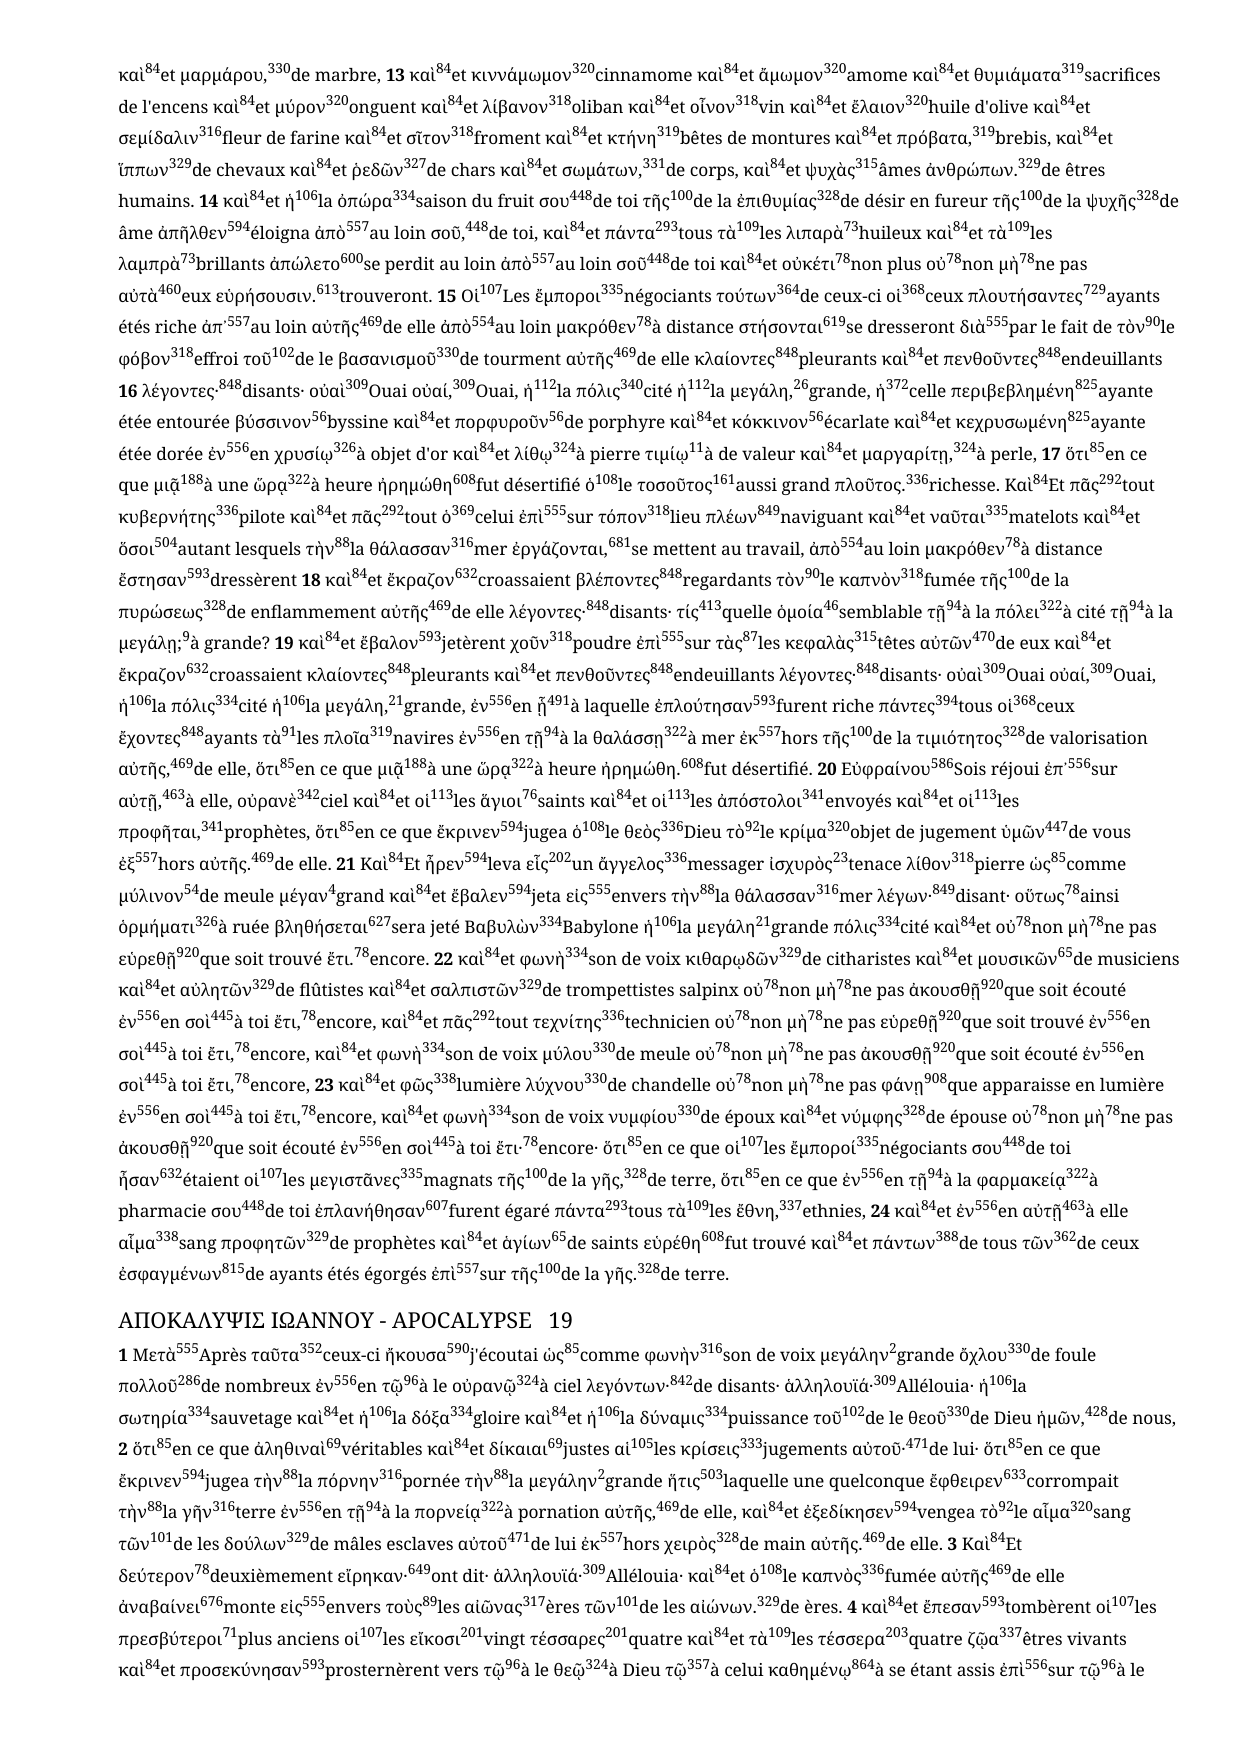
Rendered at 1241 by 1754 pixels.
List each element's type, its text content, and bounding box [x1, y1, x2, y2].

text 1 Μετὰ555Après ταῦτα352ceux-ci εἶδον590je vis ἄλλον120autre ἄγγελον318messager καταβαίνοντα831descendant ἐκ557hors τοῦ102de le οὐρανοῦ330de ciel ἔχοντα831ayant ἐξουσίαν316autorité μεγάλην,2grande, καὶ84et ἡ106la γῆ334terre ἐφωτίσθη608fut illuminé ἐκ557hors τῆς100de la δόξης328de gloire αὐτοῦ.471de lui. 2 καὶ84et ἔκραξεν594croassa ἐν556en ἰσχυρᾷ9à tenace φωνῇ322à son de voix λέγων·849disant· ἔπεσεν594tomba ἔπεσεν594tomba Βαβυλὼν334Babylone ἡ106la μεγάλη,21grande, καὶ84et ἐγένετο600se devint κατοικητήριον338lieu d'habitat établi δαιμονίων331de démons καὶ84et φυλακὴ334gardiennage παντὸς288de tout πνεύματος332de souffle ἀκαθάρτου19de impur καὶ84et φυλακὴ334gardiennage παντὸς288de tout ὀρνέου332de oiseau ἀκαθάρτου19de impur καὶ84et μεμισημένου,818de ayant été haï, 3 ὅτι85en ce que ἐκ557hors τοῦ102de le οἴνου330de vin τοῦ102de le θυμοῦ330de fureur τῆς100de la πορνείας328de pornation αὐτῆς469de elle πέπωκαν649ont bu πάντα293tous τὰ109les ἔθνη337ethnies καὶ84et οἱ107les βασιλεῖς335rois τῆς100de la γῆς328de terre μετ᾽557avec αὐτῆς469de elle ἐπόρνευσαν593pornèrent καὶ84et οἱ107les ἔμποροι335négociants τῆς100de la γῆς328de terre ἐκ557hors τῆς100de la δυνάμεως328de puissance τοῦ104de le στρήνους332de volupté αὐτῆς469de elle ἐπλούτησαν.593furent riche. 4 Καὶ84Et ἤκουσα590j'écoutai ἄλλην118autre φωνὴν316son de voix ἐκ557hors τοῦ102de le οὐρανοῦ330de ciel λέγουσαν·829disante· ἐξέλθατε561sortez ὁ114le λαός342peuple μου429de moi ἐξ557hors αὐτῆς469de elle ἵνα85afin que μὴ78ne pas συνκοινωνήσητε905que vous communiiez avec ταῖς93à les ἁμαρτίαις321à péchés αὐτῆς,469de elle, καὶ84et ἐκ557hors τῶν99de les πληγῶν327de coups αὐτῆς469de elle ἵνα85afin que μὴ78ne pas λάβητε,905que vous preniez, 5 ὅτι85en ce que ἐκολλήθησαν607furent collé αὐτῆς469de elle αἱ105les ἁμαρτίαι333péchés ἄχρι560jusqu'à l'extrémité τοῦ102de le οὐρανοῦ330de ciel καὶ84et ἐμνημόνευσεν594souvint ὁ108le θεὸς336Dieu τὰ91les ἀδικήματα319délits αὐτῆς.469de elle. 6 ἀπόδοτε561redonnez αὐτῇ463à elle ὡς85comme καὶ78aussi αὐτὴ474elle ἀπέδωκεν594redonna καὶ84et διπλώσατε561doublez τὰ91les διπλᾶ55doubles κατὰ555selon τὰ91les ἔργα319travaux αὐτῆς,469de elle, ἐν556en τῷ98à le ποτηρίῳ326à récipient à boire ᾧ495à lequel ἐκέρασεν594mélangea κεράσατε561mélangez αὐτῇ463à elle διπλοῦν,56double, 7 ὅσα488autant lesquels ἐδόξασεν594glorifia αὐτὴν533elle-même καὶ84et ἐστρηνίασεν,594jouit de volupté, τοσοῦτον351aussi grand δότε561donnez αὐτῇ463à elle βασανισμὸν318tourment καὶ84et πένθος.320deuil. ὅτι85en ce que ἐν556en τῇ94à la καρδίᾳ322à coeur αὐτῆς469de elle λέγει676dit ὅτι85en ce que κάθημαι678je me suis assis βασίλισσα334reine καὶ84et χήρα334veuve οὐκ78non εἰμὶ672je suis καὶ84et πένθος320deuil οὐ78non μὴ78ne pas ἴδω.904que je voie. 8 διὰ555par le fait de τοῦτο353celui-ci ἐν556en μιᾷ188à une ἡμέρᾳ322à journée ἥξουσιν613surgiront αἱ105les πληγαὶ333coups αὐτῆς,469de elle, θάνατος336trépas καὶ84et πένθος338deuil καὶ84et λιμός,336famine, καὶ84et ἐν556en πυρὶ326à feu κατακαυθήσεται,627sera brûlé complètement, ὅτι85en ce que ἰσχυρὸς48tenace κύριος336Maître ὁ108le θεὸς336Dieu ὁ369celui κρίνας730ayant jugé αὐτήν.457elle. 9 Καὶ84Et κλαύσονται619se pleureront καὶ84et κόψονται619se couperont ἐπ᾽555sur αὐτὴν457elle οἱ107les βασιλεῖς335rois τῆς100de la γῆς328de terre οἱ368ceux μετ᾽557avec αὐτῆς469de elle πορνεύσαντες729ayants pornés καὶ84et στρηνιάσαντες,729ayants jouis de volupté, ὅταν85lorsque le cas échéant βλέπωσιν929que regardent τὸν90le καπνὸν318fumée τῆς100de la πυρώσεως328de enflammement αὐτῆς,469de elle, 10 ἀπὸ554au loin μακρόθεν78à distance ἑστηκότες791ayants dressés διὰ555par le fait de τὸν90le φόβον318effroi τοῦ102de le βασανισμοῦ330de tourment αὐτῆς469de elle λέγοντες·848disants· οὐαὶ309Ouai οὐαί,309Ouai, ἡ112la πόλις340cité ἡ112la μεγάλη,26grande, Βαβυλὼν340Babylone ἡ112la πόλις340cité ἡ112la ἰσχυρά,26tenace, ὅτι85en ce que μιᾷ188à une ὥρᾳ322à heure ἦλθεν594vint ἡ106la κρίσις334jugement σου.448de toi. 11 Καὶ84Et οἱ107les ἔμποροι335négociants τῆς100de la γῆς328de terre κλαίουσιν675pleurent καὶ84et πενθοῦσιν675endeuillent ἐπ᾽555sur αὐτήν,457elle, ὅτι85en ce que τὸν90le γόμον318chargement αὐτῶν470de eux οὐδεὶς395aucun ἀγοράζει676achète à l'agora οὐκέτι78non plus 12 γόμον318chargement χρυσοῦ330de or καὶ84et ἀργύρου330de argent καὶ84et λίθου330de pierre τιμίου17de de valeur καὶ84et μαργαριτῶν329de perles καὶ84et βυσσίνου68de byssine καὶ84et πορφύρας328de porphyre καὶ84et σιρικοῦ68de sérique καὶ84et κοκκίνου,68de écarlate, καὶ84et πᾶν276tout ξύλον320bois θύϊνον6de thuya καὶ84et πᾶν276tout σκεῦος320ustensile ἐλεφάντινον6ivoire καὶ84et πᾶν276tout σκεῦος320ustensile ἐκ557hors ξύλου332de bois τιμιωτάτου19de très précieux καὶ84et χαλκοῦ330de cuivre καὶ84et σιδήρου330de fer καὶ84et μαρμάρου,330de marbre, 13 καὶ84et κιννάμωμον320cinnamome καὶ84et ἄμωμον320amome καὶ84et θυμιάματα319sacrifices de l'encens καὶ84et μύρον320onguent καὶ84et λίβανον318oliban καὶ84et οἶνον318vin καὶ84et ἔλαιον320huile d'olive καὶ84et σεμίδαλιν316fleur de farine καὶ84et σῖτον318froment καὶ84et κτήνη319bêtes de montures καὶ84et πρόβατα,319brebis, καὶ84et ἵππων329de chevaux καὶ84et ῥεδῶν327de chars καὶ84et σωμάτων,331de corps, καὶ84et ψυχὰς315âmes ἀνθρώπων.329de êtres humains. 14 καὶ84et ἡ106la ὀπώρα334saison du fruit σου448de toi τῆς100de la ἐπιθυμίας328de désir en fureur τῆς100de la ψυχῆς328de âme ἀπῆλθεν594éloigna ἀπὸ557au loin σοῦ,448de toi, καὶ84et πάντα293tous τὰ109les λιπαρὰ73huileux καὶ84et τὰ109les λαμπρὰ73brillants ἀπώλετο600se perdit au loin ἀπὸ557au loin σοῦ448de toi καὶ84et οὐκέτι78non plus οὐ78non μὴ78ne pas αὐτὰ460eux εὑρήσουσιν.613trouveront. 15 Οἱ107Les ἔμποροι335négociants τούτων364de ceux-ci οἱ368ceux πλουτήσαντες729ayants étés riche ἀπ᾽557au loin αὐτῆς469de elle ἀπὸ554au loin μακρόθεν78à distance στήσονται619se dresseront διὰ555par le fait de τὸν90le φόβον318effroi τοῦ102de le βασανισμοῦ330de tourment αὐτῆς469de elle κλαίοντες848pleurants καὶ84et πενθοῦντες848endeuillants 16 λέγοντες·848disants· οὐαὶ309Ouai οὐαί,309Ouai, ἡ112la πόλις340cité ἡ112la μεγάλη,26grande, ἡ372celle περιβεβλημένη825ayante étée entourée βύσσινον56byssine καὶ84et πορφυροῦν56de porphyre καὶ84et κόκκινον56écarlate καὶ84et κεχρυσωμένη825ayante étée dorée ἐν556en χρυσίῳ326à objet d'or καὶ84et λίθῳ324à pierre τιμίῳ11à de valeur καὶ84et μαργαρίτῃ,324à perle, 17 ὅτι85en ce que μιᾷ188à une ὥρᾳ322à heure ἠρημώθη608fut désertifié ὁ108le τοσοῦτος161aussi grand πλοῦτος.336richesse. Καὶ84Et πᾶς292tout κυβερνήτης336pilote καὶ84et πᾶς292tout ὁ369celui ἐπὶ555sur τόπον318lieu πλέων849naviguant καὶ84et ναῦται335matelots καὶ84et ὅσοι504autant lesquels τὴν88la θάλασσαν316mer ἐργάζονται,681se mettent au travail, ἀπὸ554au loin μακρόθεν78à distance ἔστησαν593dressèrent 18 καὶ84et ἔκραζον632croassaient βλέποντες848regardants τὸν90le καπνὸν318fumée τῆς100de la πυρώσεως328de enflammement αὐτῆς469de elle λέγοντες·848disants· τίς413quelle ὁμοία46semblable τῇ94à la πόλει322à cité τῇ94à la μεγάλῃ;9à grande? 19 καὶ84et ἔβαλον593jetèrent χοῦν318poudre ἐπὶ555sur τὰς87les κεφαλὰς315têtes αὐτῶν470de eux καὶ84et ἔκραζον632croassaient κλαίοντες848pleurants καὶ84et πενθοῦντες848endeuillants λέγοντες·848disants· οὐαὶ309Ouai οὐαί,309Ouai, ἡ106la πόλις334cité ἡ106la μεγάλη,21grande, ἐν556en ᾗ491à laquelle ἐπλούτησαν593furent riche πάντες394tous οἱ368ceux ἔχοντες848ayants τὰ91les πλοῖα319navires ἐν556en τῇ94à la θαλάσσῃ322à mer ἐκ557hors τῆς100de la τιμιότητος328de valorisation αὐτῆς,469de elle, ὅτι85en ce que μιᾷ188à une ὥρᾳ322à heure ἠρημώθη.608fut désertifié. 20 Εὐφραίνου586Sois réjoui ἐπ᾽556sur αὐτῇ,463à elle, οὐρανὲ342ciel καὶ84et οἱ113les ἅγιοι76saints καὶ84et οἱ113les ἀπόστολοι341envoyés καὶ84et οἱ113les προφῆται,341prophètes, ὅτι85en ce que ἔκρινεν594jugea ὁ108le θεὸς336Dieu τὸ92le κρίμα320objet de jugement ὑμῶν447de vous ἐξ557hors αὐτῆς.469de elle. 21 Καὶ84Et ἦρεν594leva εἷς202un ἄγγελος336messager ἰσχυρὸς23tenace λίθον318pierre ὡς85comme μύλινον54de meule μέγαν4grand καὶ84et ἔβαλεν594jeta εἰς555envers τὴν88la θάλασσαν316mer λέγων·849disant· οὕτως78ainsi ὁρμήματι326à ruée βληθήσεται627sera jeté Βαβυλὼν334Babylone ἡ106la μεγάλη21grande πόλις334cité καὶ84et οὐ78non μὴ78ne pas εὑρεθῇ920que soit trouvé ἔτι.78encore. 22 καὶ84et φωνὴ334son de voix κιθαρῳδῶν329de citharistes καὶ84et μουσικῶν65de musiciens καὶ84et αὐλητῶν329de flûtistes καὶ84et σαλπιστῶν329de trompettistes salpinx οὐ78non μὴ78ne pas ἀκουσθῇ920que soit écouté ἐν556en σοὶ445à toi ἔτι,78encore, καὶ84et πᾶς292tout τεχνίτης336technicien οὐ78non μὴ78ne pas εὑρεθῇ920que soit trouvé ἐν556en σοὶ445à toi ἔτι,78encore, καὶ84et φωνὴ334son de voix μύλου330de meule οὐ78non μὴ78ne pas ἀκουσθῇ920que soit écouté ἐν556en σοὶ445à toi ἔτι,78encore, 23 καὶ84et φῶς338lumière λύχνου330de chandelle οὐ78non μὴ78ne pas φάνῃ908que apparaisse en lumière ἐν556en σοὶ445à toi ἔτι,78encore, καὶ84et φωνὴ334son de voix νυμφίου330de époux καὶ84et νύμφης328de épouse οὐ78non μὴ78ne pas ἀκουσθῇ920que soit écouté ἐν556en σοὶ445à toi ἔτι·78encore· ὅτι85en ce que οἱ107les ἔμποροί335négociants σου448de toi ἦσαν632étaient οἱ107les μεγιστᾶνες335magnats τῆς100de la γῆς,328de terre, ὅτι85en ce que ἐν556en τῇ94à la φαρμακείᾳ322à pharmacie σου448de toi ἐπλανήθησαν607furent égaré πάντα293tous τὰ109les ἔθνη,337ethnies, 24 καὶ84et ἐν556en αὐτῇ463à elle αἷμα338sang προφητῶν329de prophètes καὶ84et ἁγίων65de saints εὑρέθη608fut trouvé καὶ84et πάντων388de tous τῶν362de ceux ἐσφαγμένων815de ayants étés égorgés ἐπὶ557sur τῆς100de la γῆς.328de terre. [118, 59, 1181, 1286]
text ΑΠΟΚΑΛΥΨΙΣ ΙΩΑΝΝΟΥ - APOCALYPSE 19 [118, 1304, 1181, 1334]
text 1 Μετὰ555Après ταῦτα352ceux-ci ἤκουσα590j'écoutai ὡς85comme φωνὴν316son de voix μεγάλην2grande ὄχλου330de foule πολλοῦ286de nombreux ἐν556en τῷ96à le οὐρανῷ324à ciel λεγόντων·842de disants· ἁλληλουϊά·309Allélouia· ἡ106la σωτηρία334sauvetage καὶ84et ἡ106la δόξα334gloire καὶ84et ἡ106la δύναμις334puissance τοῦ102de le θεοῦ330de Dieu ἡμῶν,428de nous, 2 ὅτι85en ce que ἀληθιναὶ69véritables καὶ84et δίκαιαι69justes αἱ105les κρίσεις333jugements αὐτοῦ·471de lui· ὅτι85en ce que ἔκρινεν594jugea τὴν88la πόρνην316pornée τὴν88la μεγάλην2grande ἥτις503laquelle une quelconque ἔφθειρεν633corrompait τὴν88la γῆν316terre ἐν556en τῇ94à la πορνείᾳ322à pornation αὐτῆς,469de elle, καὶ84et ἐξεδίκησεν594vengea τὸ92le αἷμα320sang τῶν101de les δούλων329de mâles esclaves αὐτοῦ471de lui ἐκ557hors χειρὸς328de main αὐτῆς.469de elle. 3 Καὶ84Et δεύτερον78deuxièmement εἴρηκαν·649ont dit· ἁλληλουϊά·309Allélouia· καὶ84et ὁ108le καπνὸς336fumée αὐτῆς469de elle ἀναβαίνει676monte εἰς555envers τοὺς89les αἰῶνας317ères τῶν101de les αἰώνων.329de ères. 4 καὶ84et ἔπεσαν593tombèrent οἱ107les πρεσβύτεροι71plus anciens οἱ107les εἴκοσι201vingt τέσσαρες201quatre καὶ84et τὰ109les τέσσερα203quatre ζῷα337êtres vivants καὶ84et προσεκύνησαν593prosternèrent vers τῷ96à le θεῷ324à Dieu τῷ357à celui καθημένῳ864à se étant assis ἐπὶ556sur τῷ96à le θρόνῳ324à trône λέγοντες·848disants· ἀμὴν309amen ἁλληλουϊά.309Allélouia. 5 Καὶ84Et φωνὴ334son de voix ἀπὸ557au loin τοῦ102de le θρόνου330de trône ἐξῆλθεν594sortit λέγουσα·847disante· αἰνεῖτε577louez τῷ96à le θεῷ324à Dieu ἡμῶν428de nous πάντες295tous οἱ113les δοῦλοι341mâles esclaves αὐτοῦ471de lui καὶ84et οἱ373ceux φοβούμενοι879se effrayants αὐτόν,459lui, οἱ113les μικροὶ76petits καὶ84et οἱ113les μεγάλοι.76grands. 6 Καὶ84Et ἤκουσα590j'écoutai ὡς85comme φωνὴν316son de voix ὄχλου330de foule πολλοῦ286de nombreux καὶ84et ὡς85comme φωνὴν316son de voix ὑδάτων331de eaux πολλῶν287de nombreux καὶ84et ὡς85comme φωνὴν316son de voix βροντῶν327de tonnerres ἰσχυρῶν14de tenaces λεγόντων·842de disants· ἁλληλουϊά,309Allélouia, ὅτι85en ce que ἐβασίλευσεν594fut roi κύριος336Maître ὁ108le θεὸς336Dieu ἡμῶν428de nous ὁ108le παντοκράτωρ.336Pantocrator. 7 χαίρωμεν925que nous soyons de joie καὶ84et ἀγαλλιῶμεν925que nous exultions καὶ84et δῶμεν903que nous donnions τὴν88la δόξαν316gloire αὐτῷ,465à lui, ὅτι85en ce que ἦλθεν594vint ὁ108le γάμος336mariage τοῦ104de le ἀρνίου332de petit agneau καὶ84et ἡ106la γυνὴ334femme αὐτοῦ471de lui ἡτοίμασεν594prépara ἑαυτὴν533elle-même 8 καὶ84et ἐδόθη608fut donné αὐτῇ463à elle ἵνα85afin que περιβάληται914que se entoure βύσσινον56byssine λαμπρὸν6brillant καθαρόν·6pur· τὸ110le γὰρ84car βύσσινον74byssine τὰ109les δικαιώματα337actes de justifications τῶν101de les ἁγίων65de saints ἐστίν.676est. 9 Καὶ84Et λέγει676dit μοι·425à moi· γράψον·562écris· μακάριοι47bienheureux οἱ368ceux εἰς555envers τὸ92le δεῖπνον320dîner τοῦ102de le γάμου330de mariage τοῦ104de le ἀρνίου332de petit agneau κεκλημένοι.821ayants étés appelés. καὶ84et λέγει676dit μοι·425à moi· οὗτοι160ceux-ci οἱ107les λόγοι335discours ἀληθινοὶ47véritables εἰσιν675sont τοῦ102de le θεοῦ.330de Dieu. 10 καὶ84et ἔπεσα590je tombai ἔμπροσθεν560en devers τῶν101de les ποδῶν329de pieds αὐτοῦ471de lui προσκυνῆσαι689prosterner vers αὐτῷ.465à lui. καὶ84et λέγει676dit μοι·425à moi· ὅρα578vois μή·78ne pas· σύνδουλός336co-esclave σού448de toi εἰμι672je suis καὶ84et τῶν101de les ἀδελφῶν329de frères σου448de toi τῶν362de ceux ἐχόντων842de ayants τὴν88la μαρτυρίαν316déposition de témoignage Ἰησοῦ·330de Iésous· τῷ96à le θεῷ324à Dieu προσκύνησον.562prosterne vers. ἡ106la γὰρ84car μαρτυρία334déposition de témoignage Ἰησοῦ330de Iésous ἐστιν676est τὸ110le πνεῦμα338souffle τῆς100de la προφητείας.328de prophétie. 11 Καὶ84Et εἶδον590je vis τὸν90le οὐρανὸν318ciel ἠνεῳγμένον,805ayant été ouvert, καὶ84et ἰδοὺ311voici ἵππος336cheval λευκὸς23blanc καὶ84et ὁ369celui καθήμενος876se étant assis ἐπ᾽555sur αὐτὸν459lui πιστὸς72croyant καλούμενος900étant appelé καὶ84et ἀληθινός,72véritable, καὶ84et ἐν556en δικαιοσύνῃ322à justice κρίνει676juge καὶ84et πολεμεῖ.676guerroie. 12 οἱ107les δὲ84cependant ὀφθαλμοὶ335yeux αὐτοῦ471de lui φλὸξ334flamme πυρός,332de feu, καὶ84et ἐπὶ555sur τὴν88la κεφαλὴν316tête αὐτοῦ471de lui διαδήματα337diadèmes πολλά,293nombreux, ἔχων849ayant ὄνομα320nom γεγραμμένον807ayant été écrit ὃ489lequel οὐδεὶς395aucun οἶδεν650a su εἰ558si μὴ78ne pas αὐτός,476lui, 13 καὶ84et περιβεβλημένος822ayant été entouré ἱμάτιον320himation βεβαμμένον807ayant été trempé αἵματι,326à sang, καὶ84et κέκληται662a été appelé τὸ110le ὄνομα338nom αὐτοῦ471de lui ὁ108le λόγος336discours τοῦ102de le θεοῦ.330de Dieu. 14 Καὶ84Et τὰ109les στρατεύματα337troupes de soldats ἐν556en τῷ96à le οὐρανῷ324à ciel ἠκολούθει633suivait αὐτῷ465à lui ἐφ᾽556sur ἵπποις323à chevaux λευκοῖς,10à blancs, ἐνδεδυμένοι800se ayants habillés βύσσινον56byssine λευκὸν6blanc καὶ84et καθαρόν.6pur. 15 καὶ84et ἐκ557hors τοῦ104de le στόματος332de bouche αὐτοῦ471de lui ἐκπορεύεται682se va au dehors ῥομφαία334rhomphaia ὀξεῖα,21acérée, ἵνα85afin que ἐν556en αὐτῇ463à elle πατάξῃ908que percute τὰ91les ἔθνη,319ethnies, καὶ84et αὐτὸς476lui ποιμανεῖ614bergera αὐτοὺς458eux ἐν556en ῥάβδῳ322à bâton σιδηρᾷ,9à de fer, καὶ84et αὐτὸς476lui πατεῖ676piétine τὴν88la ληνὸν316pressoir τοῦ102de le οἴνου330de vin τοῦ102de le θυμοῦ330de fureur τῆς100de la ὀργῆς328de colère τοῦ102de le θεοῦ330de Dieu τοῦ102de le παντοκράτορος,330de Pantocrator, 16 καὶ84et ἔχει676a ἐπὶ555sur τὸ252le ἱμάτιον320himation καὶ84et ἐπὶ555sur τὸν90le μηρὸν318cuisse αὐτοῦ471de lui ὄνομα320nom γεγραμμένον·807ayant été écrit· Βασιλεὺς336Roi βασιλέων329de rois καὶ84et κύριος336Maître κυρίων.329de Maîtres. 17 Καὶ84Et εἶδον590je vis ἕνα184un ἄγγελον318messager ἑστῶτα779ayant dressé ἐν556en τῷ96à le ἡλίῳ324à soleil καὶ84et ἔκραξεν594croassa ἐν556en φωνῇ322à son de voix μεγάλῃ9à grande λέγων849disant πᾶσιν281à tous τοῖς97à les ὀρνέοις325à oiseaux τοῖς358à ces πετομένοις865à se volants ἐν556en μεσουρανήματι·326à milieu du ciel· Δεῦτε310Venez ici συνάχθητε570soyez menés ensemble εἰς555envers τὸ92le δεῖπνον320dîner τὸ92le μέγα6grand τοῦ102de le θεοῦ330de Dieu 18 ἵνα85afin que φάγητε905que vous mangiez σάρκας315chairs βασιλέων329de rois καὶ84et σάρκας315chairs χιλιάρχων329de chiliarques καὶ84et σάρκας315chairs ἰσχυρῶν65de tenaces καὶ84et σάρκας315chairs ἵππων329de chevaux καὶ84et τῶν362de ceux καθημένων869de se étants assis ἐπ᾽557sur αὐτοῖς466à eux καὶ84et σάρκας315chairs πάντων285de tous ἐλευθέρων65de libres τε84et aussi καὶ84et δούλων329de mâles esclaves καὶ84et μικρῶν65de petits καὶ84et μεγάλων.65de grands. 19 Καὶ84Et εἶδον590je vis τὸ92le θηρίον320bête sauvage καὶ84et τοὺς89les βασιλεῖς317rois τῆς100de la γῆς328de terre καὶ84et τὰ91les στρατεύματα319troupes de soldats αὐτῶν470de eux συνηγμένα806ayants étés menés ensemble ποιῆσαι689faire τὸν90le πόλεμον318guerre μετὰ557avec τοῦ363de celui καθημένου870de se étant assis ἐπὶ557sur τοῦ102de le ἵππου330de cheval καὶ84et μετὰ557avec τοῦ104de le στρατεύματος332de troupe de soldats αὐτοῦ.471de lui. 20 καὶ84et ἐπιάσθη608fut saisi τὸ110le θηρίον338bête sauvage καὶ84et μετ᾽557avec αὐτοῦ473de lui ὁ108le ψευδοπροφήτης336faux prophète ὁ369celui ποιήσας730ayant fait τὰ91les σημεῖα319signes ἐνώπιον560en devant αὐτοῦ,473de lui, ἐν556en οἷς494à lesquels ἐπλάνησεν594égara τοὺς350ceux λαβόντας715ayants pris τὸ92le χάραγμα320gravure τοῦ104de le θηρίου332de bête sauvage καὶ84et τοὺς350ceux προσκυνοῦντας830prosternants vers τῇ94à la εἰκόνι322à icône αὐτοῦ·473de lui· ζῶντες848vivants ἐβλήθησαν607furent jeté οἱ107les δύο71deux εἰς555envers τὴν88la λίμνην316lac τοῦ104de le πυρὸς332de feu τῆς361de celle καιομένης892de étante allumée ἐν556en θείῳ.326à soufre. 21 καὶ84et οἱ107les λοιποὶ394restants ἀπεκτάνθησαν607furent tué catégoriquement ἐν556en τῇ94à la ῥομφαίᾳ322à rhomphaia τοῦ363de celui καθημένου870de se étant assis ἐπὶ557sur τοῦ102de le ἵππου330de cheval τῇ355à celle ἐξελθούσῃ720à ayante sortie ἐκ557hors τοῦ104de le στόματος332de bouche αὐτοῦ,471de lui, καὶ84et πάντα293tous τὰ109les ὄρνεα337oiseaux ἐχορτάσθησαν607furent fourragé ἐκ557hors τῶν99de les σαρκῶν327de chairs αὐτῶν.470de eux. [118, 1339, 1181, 1682]
